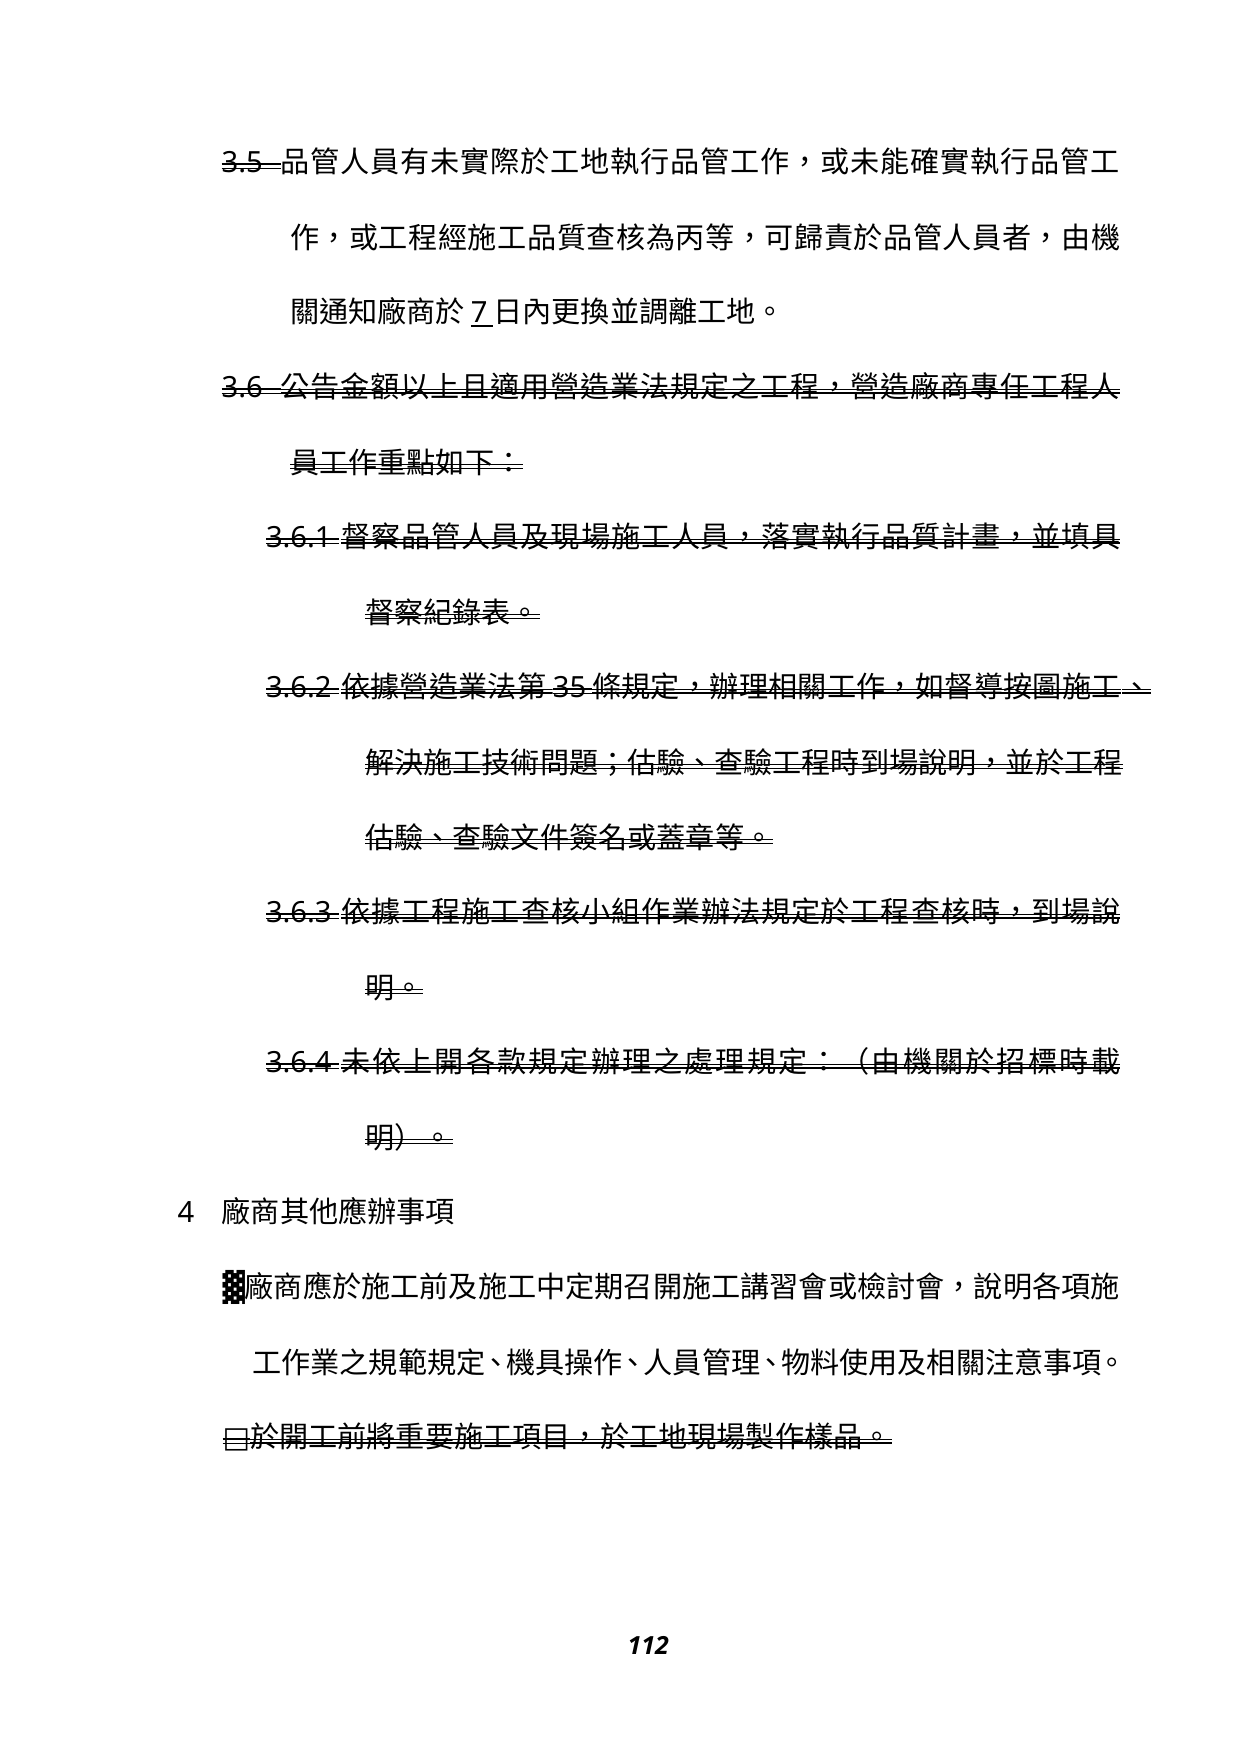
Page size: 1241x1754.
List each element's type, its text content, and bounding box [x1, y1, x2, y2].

text ▓廠商應於施工前及施工中定期召開施工講習會或檢討會，說明各項施工作業之規範規定、機具操作、人員管理、物料使用及相關注意事項。 [222, 1248, 1122, 1398]
list 未依上開各款規定辦理之處理規定：（由機關於招標時載明）。 [266, 1023, 1122, 1173]
list 品管人員有未實際於工地執行品管工作，或未能確實執行品管工作，或工程經施工品質查核為丙等，可歸責於品管人員者，由機關通知廠商於7日內更換並調離工地。 [221, 123, 1122, 348]
list 依據營造業法第35條規定，辦理相關工作，如督導按圖施工、解決施工技術問題；估驗、查驗工程時到場說明，並於工程估驗、查驗文件簽名或蓋章等。 [266, 648, 1122, 873]
list 依據工程施工查核小組作業辦法規定於工程查核時，到場說明。 [266, 873, 1122, 1023]
list 公告金額以上且適用營造業法規定之工程，營造廠商專任工程人員工作重點如下： [221, 348, 1122, 498]
text □於開工前將重要施工項目，於工地現場製作樣品。 [222, 1398, 1122, 1473]
list 督察品管人員及現場施工人員，落實執行品質計畫，並填具督察紀錄表。 [266, 498, 1122, 648]
list 廠商其他應辦事項 [177, 1173, 1122, 1248]
